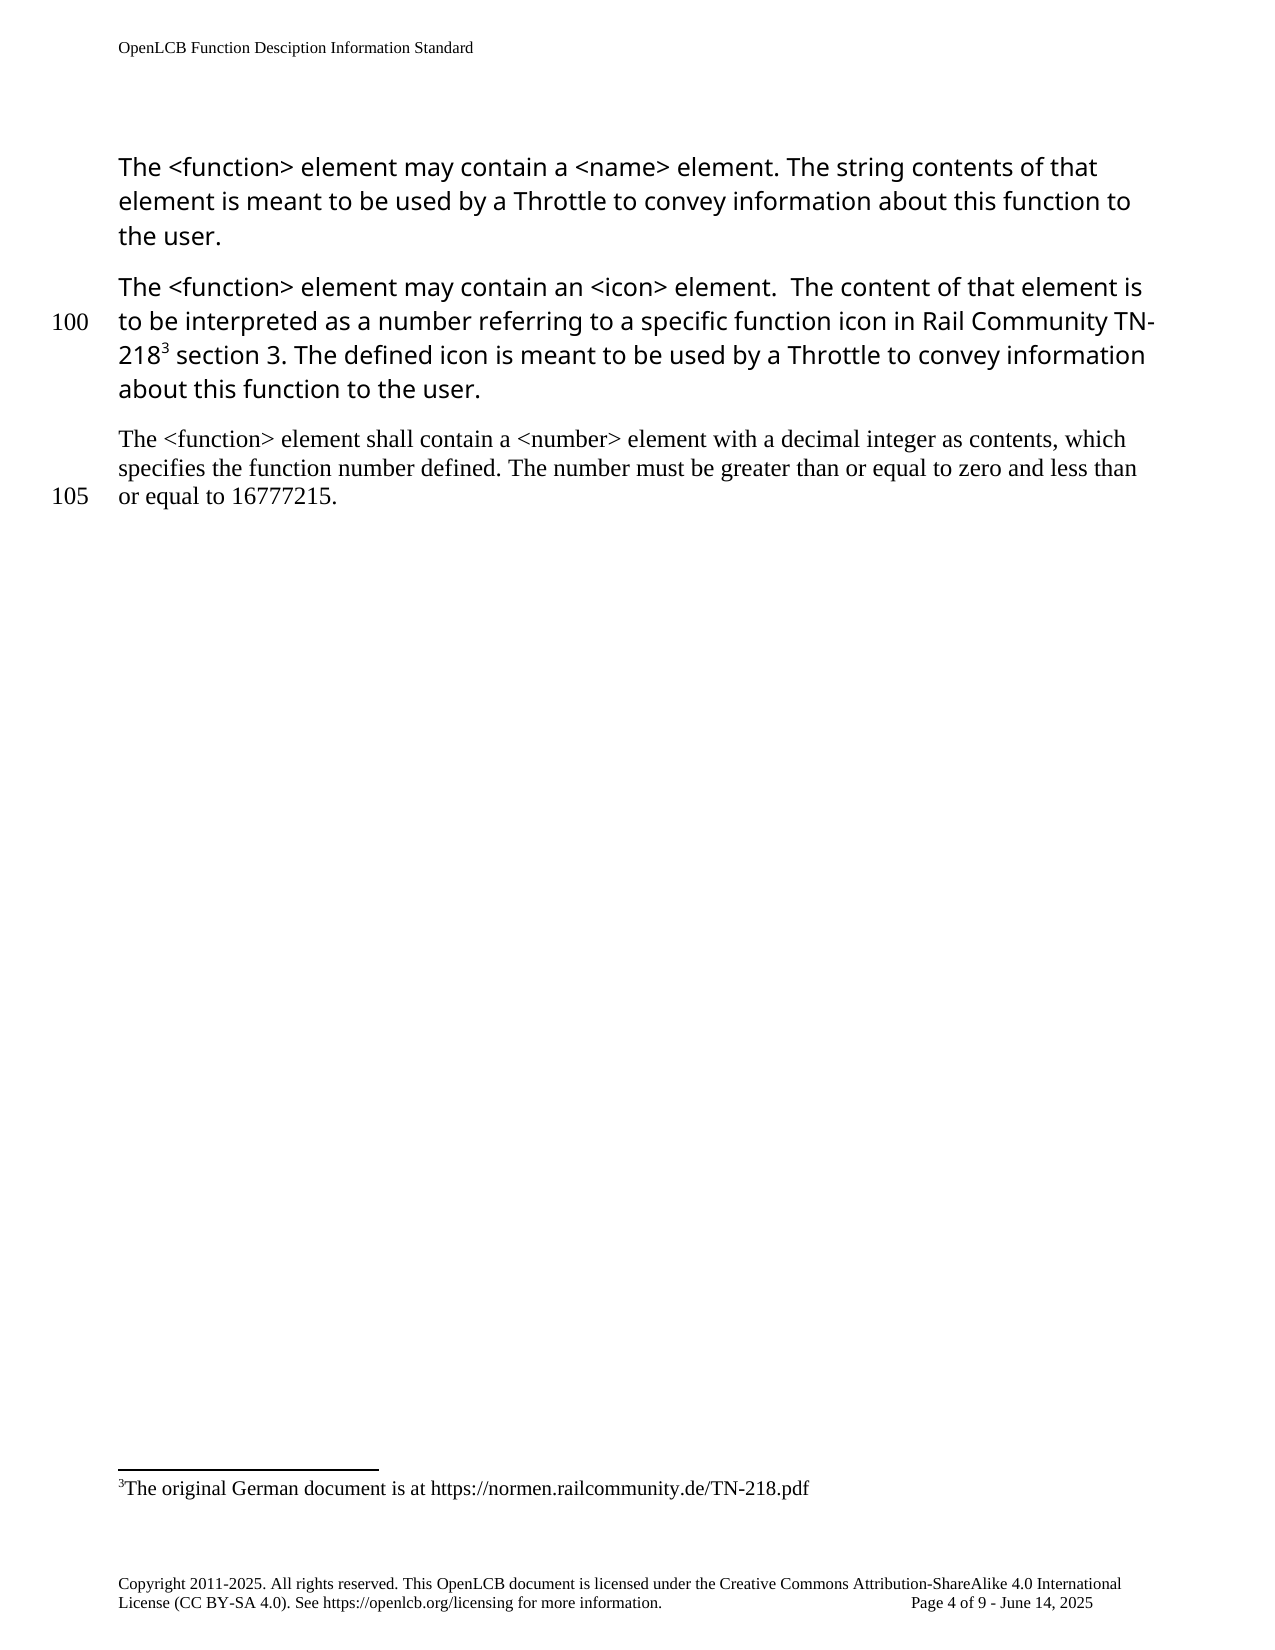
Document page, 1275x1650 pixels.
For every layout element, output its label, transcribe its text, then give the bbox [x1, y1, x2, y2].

text The <function> element shall contain a <number> element with a decimal integer as contents, which specifies the function number defined. The number must be greater than or equal to zero and less than or equal to 16777215. [118, 424, 1157, 510]
text The <function> element may contain a <name> element. The string contents of that element is meant to be used by a Throttle to convey information about this function to the user. [118, 150, 1157, 252]
text The <function> element may contain an <icon> element. The content of that element is to be interpreted as a number referring to a specific function icon in Rail Community TN-218 section 3. The defined icon is meant to be used by a Throttle to convey information about this function to the user. [118, 270, 1157, 406]
text The original German document is at https://normen.railcommunity.de/TN-218.pdf [118, 1476, 1157, 1500]
